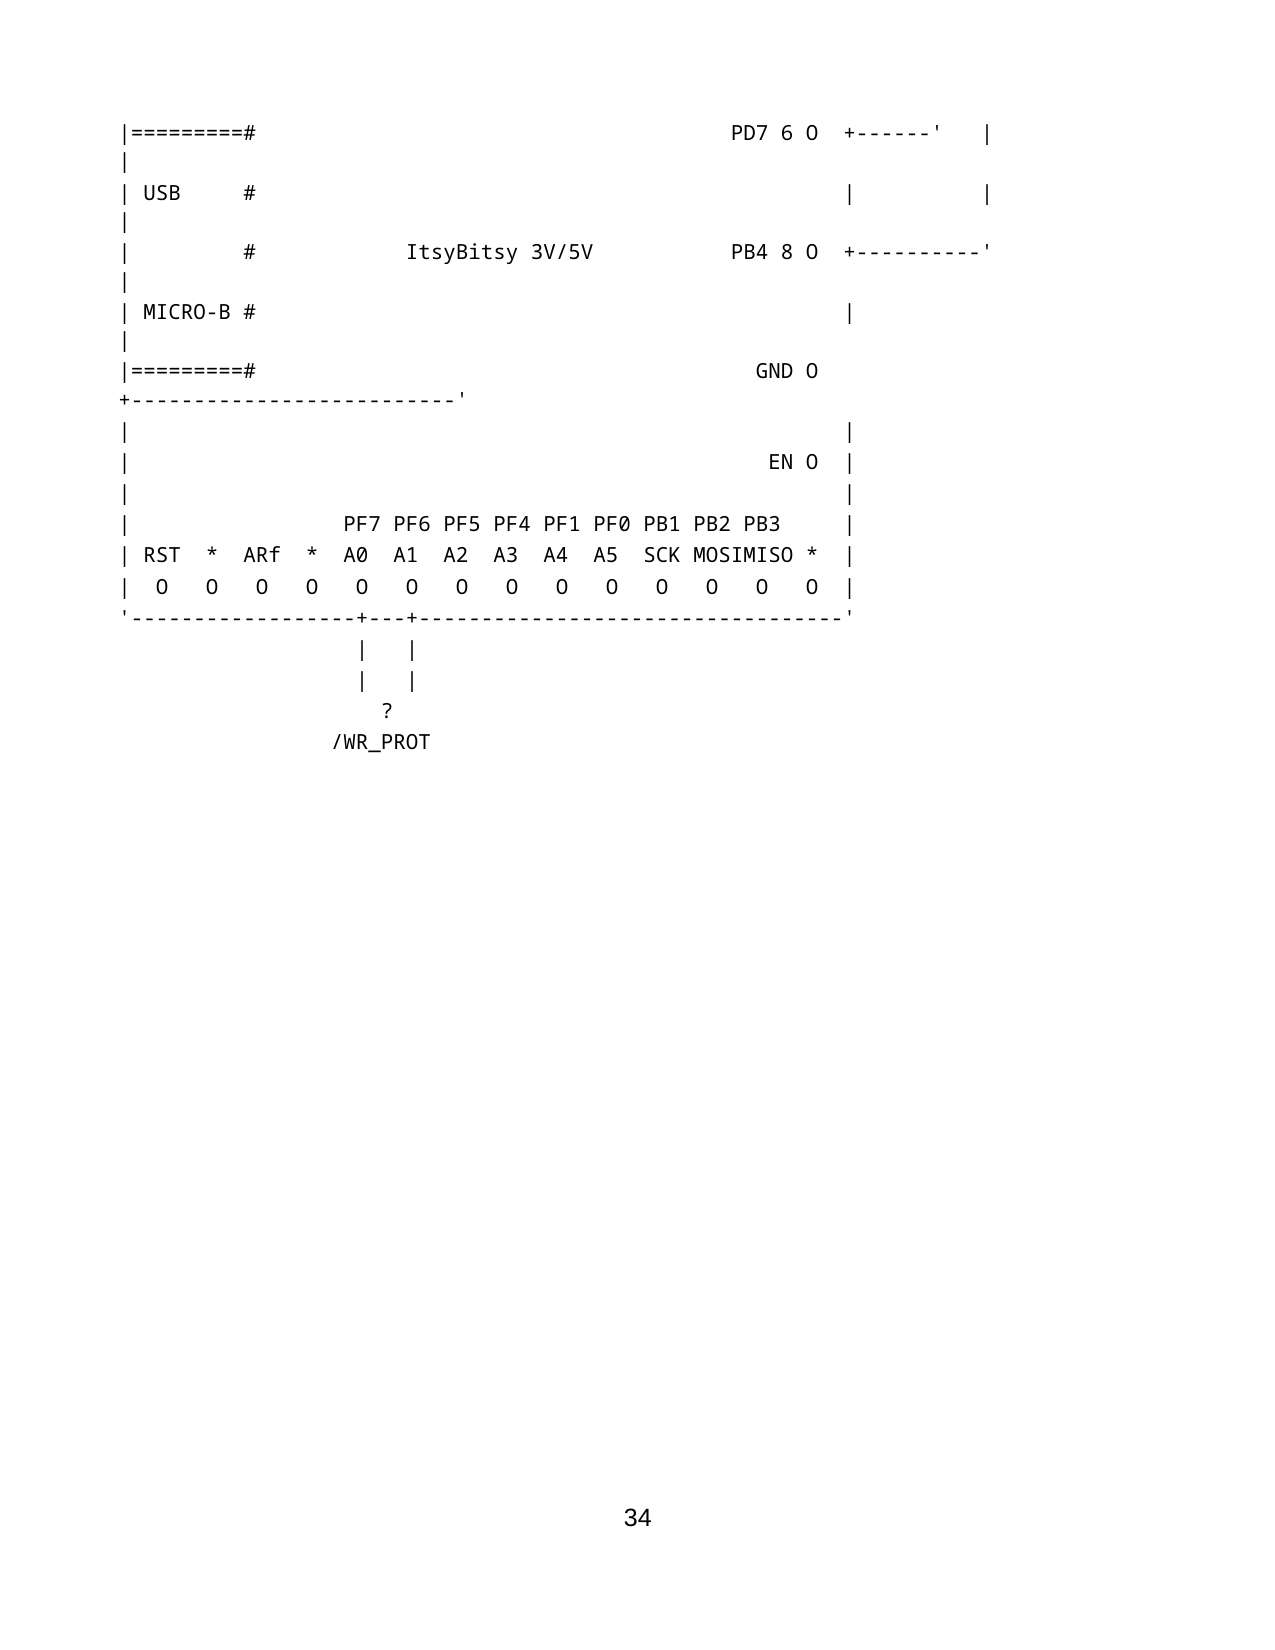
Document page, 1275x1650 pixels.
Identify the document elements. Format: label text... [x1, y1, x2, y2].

text |=========# GND O +--------------------------' [118, 356, 1157, 413]
text '------------------+---+----------------------------------' [118, 603, 1157, 631]
text | EN O | [118, 447, 1157, 476]
text | | [118, 478, 1157, 507]
text ? [118, 696, 1157, 725]
text | | [118, 416, 1157, 444]
text | | [118, 634, 1157, 662]
text | USB # | | | [118, 178, 1157, 234]
text | PF7 PF6 PF5 PF4 PF1 PF0 PB1 PB2 PB3 | [118, 509, 1157, 538]
text | MICRO-B # | | [118, 297, 1157, 354]
text | # ItsyBitsy 3V/5V PB4 8 O +----------' | [118, 237, 1157, 294]
text /WR_PROT [118, 727, 1157, 756]
text | | [118, 665, 1157, 694]
text | O O O O O O O O O O O O O O | [118, 572, 1157, 600]
text | RST * ARf * A0 A1 A2 A3 A4 A5 SCK MOSIMISO * | [118, 541, 1157, 569]
text |=========# PD7 6 O +------' | | [118, 118, 1157, 175]
